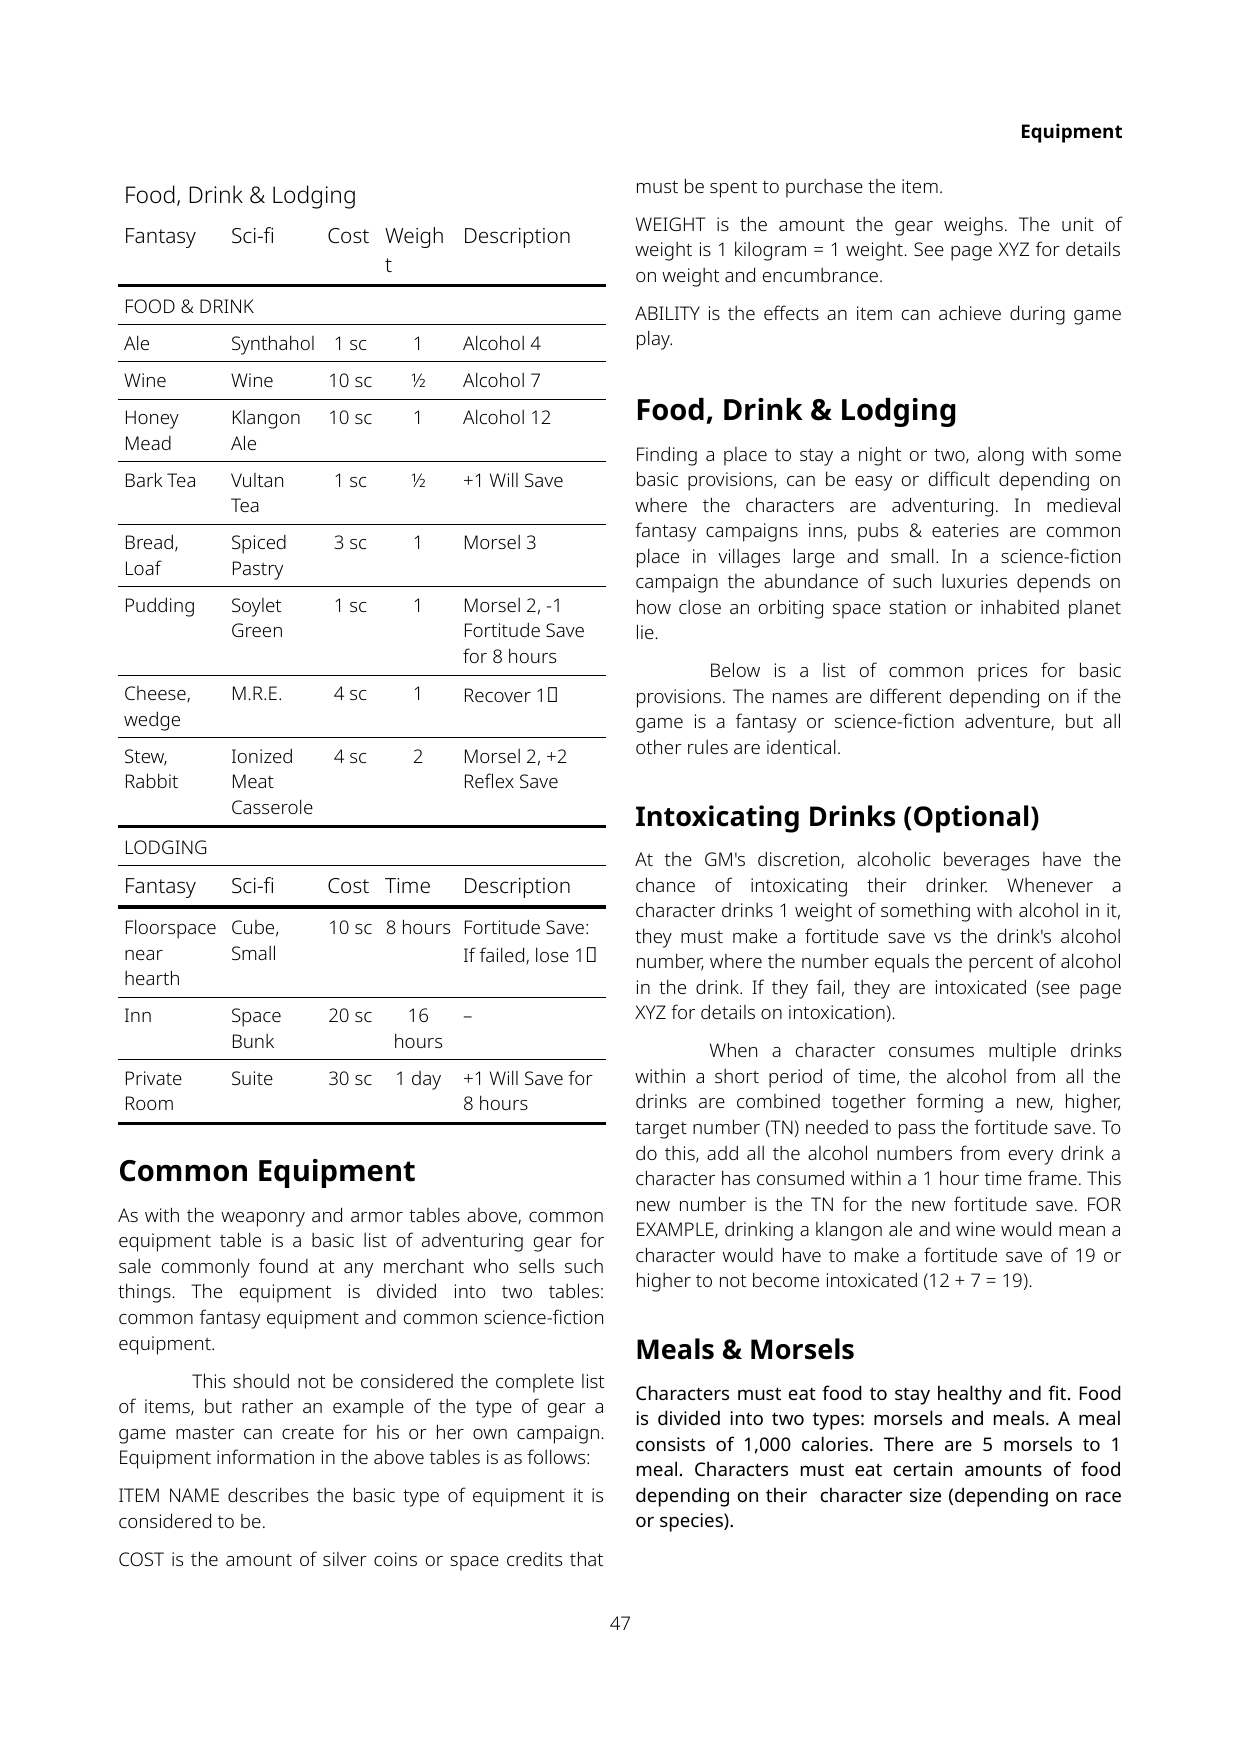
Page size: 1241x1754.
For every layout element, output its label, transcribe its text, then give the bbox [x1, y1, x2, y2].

table_cell 10 sc [321, 909, 379, 997]
table_cell Stew, Rabbit [118, 738, 225, 825]
table_cell Spiced Pastry [225, 525, 321, 586]
table_cell 2 [379, 738, 457, 825]
table_cell 10 sc [321, 400, 379, 461]
table_cell – [457, 998, 606, 1059]
table_cell Bark Tea [118, 462, 225, 524]
table_cell Inn [118, 998, 225, 1059]
table_cell Morsel 2, +2 Reflex Save [457, 738, 606, 825]
table_cell 1 day [379, 1060, 457, 1122]
table_cell Morsel 2, -1 Fortitude Save for 8 hours [457, 587, 606, 674]
table_cell Cost [321, 866, 379, 905]
table_cell Soylet Green [225, 587, 321, 674]
table_cell ½ [379, 362, 457, 398]
text must be spent to purchase the item. [635, 173, 1122, 199]
text Characters must eat food to stay healthy and fit. Food is divided into two types: morsels and meals. A meal consists of 1,000 calories. There are 5 morsels to 1 meal. Characters must eat certain amounts of food depending on their character size (depending on race or species). [635, 1380, 1122, 1533]
table_cell Fortitude Save: If failed, lose 1 [457, 909, 606, 997]
table_cell ½ [379, 462, 457, 524]
table_cell 3 sc [321, 525, 379, 586]
table_cell Cube, Small [225, 909, 321, 997]
text As with the weaponry and armor tables above, common equipment table is a basic list of adventuring gear for sale commonly found at any merchant who sells such things. The equipment is divided into two tables: common fantasy equipment and common science-fiction equipment. [118, 1202, 605, 1355]
table_cell 4 sc [321, 676, 379, 737]
table_cell 1 [379, 587, 457, 674]
table_cell Ionized Meat Casserole [225, 738, 321, 825]
table_cell 1 [379, 325, 457, 361]
table_cell Fantasy [118, 866, 225, 905]
table_cell Synthahol [225, 325, 321, 361]
table_cell 1 [379, 525, 457, 586]
table_cell Private Room [118, 1060, 225, 1122]
table_cell 8 hours [379, 909, 457, 997]
table_cell Fantasy [118, 216, 225, 284]
text This should not be considered the complete list of items, but rather an example of the type of gear a game master can create for his or her own campaign. Equipment information in the above tables is as follows: [118, 1368, 605, 1470]
text Below is a list of common prices for basic provisions. The names are different depending on if the game is a fantasy or science-fiction adventure, but all other rules are identical. [635, 658, 1122, 760]
table_cell Weight [379, 216, 457, 284]
table_cell 1 [379, 400, 457, 461]
subtitle Meals & Morsels [635, 1330, 1122, 1367]
table_cell 1 sc [321, 462, 379, 524]
table_cell 30 sc [321, 1060, 379, 1122]
table_cell 20 sc [321, 998, 379, 1059]
text WEIGHT is the amount the gear weighs. The unit of weight is 1 kilogram = 1 weight. See page XYZ for details on weight and encumbrance. [635, 211, 1122, 288]
table_cell Description [457, 216, 606, 284]
table_cell Recover 1 [457, 676, 606, 737]
table_cell Sci-fi [225, 216, 321, 284]
text At the GM's discretion, alcoholic beverages have the chance of intoxicating their drinker. Whenever a character drinks 1 weight of something with alcohol in it, they must make a fortitude save vs the drink's alcohol number, where the number equals the percent of alcohol in the drink. If they fail, they are intoxicated (see page XYZ for details on intoxication). [635, 847, 1122, 1025]
subtitle Food, Drink & Lodging [635, 389, 1122, 428]
table_cell Alcohol 4 [457, 325, 606, 361]
table_cell Cost [321, 216, 379, 284]
table_cell Wine [225, 362, 321, 398]
table_cell Alcohol 7 [457, 362, 606, 398]
subtitle Common Equipment [118, 1150, 605, 1190]
table_cell 16 hours [379, 998, 457, 1059]
table_cell Pudding [118, 587, 225, 674]
table_cell 4 sc [321, 738, 379, 825]
text Finding a place to stay a night or two, along with some basic provisions, can be easy or difficult depending on where the characters are adventuring. In medieval fantasy campaigns inns, pubs & eateries are common place in villages large and small. In a science-fiction campaign the abundance of such luxuries depends on how close an orbiting space station or inhabited planet lie. [635, 441, 1122, 645]
table_cell Klangon Ale [225, 400, 321, 461]
table_cell 1 [379, 676, 457, 737]
table_cell Vultan Tea [225, 462, 321, 524]
table_cell Description [457, 866, 606, 905]
table_cell Bread, Loaf [118, 525, 225, 586]
text ITEM NAME describes the basic type of equipment it is considered to be. [118, 1482, 605, 1533]
table_cell Cheese, wedge [118, 676, 225, 737]
table_cell Wine [118, 362, 225, 398]
table_cell FOOD & DRINK [118, 287, 606, 324]
text ABILITY is the effects an item can achieve during game play. [635, 300, 1122, 351]
table_cell +1 Will Save for 8 hours [457, 1060, 606, 1122]
table_cell Space Bunk [225, 998, 321, 1059]
table_cell +1 Will Save [457, 462, 606, 524]
table_cell Morsel 3 [457, 525, 606, 586]
table_cell Ale [118, 325, 225, 361]
table_cell Honey Mead [118, 400, 225, 461]
table_cell Sci-fi [225, 866, 321, 905]
table_cell Time [379, 866, 457, 905]
table_cell 1 sc [321, 587, 379, 674]
table_cell 10 sc [321, 362, 379, 398]
table_cell M.R.E. [225, 676, 321, 737]
text When a character consumes multiple drinks within a short period of time, the alcohol from all the drinks are combined together forming a new, higher, target number (TN) needed to pass the fortitude save. To do this, add all the alcohol numbers from every drink a character has consumed within a 1 hour time frame. This new number is the TN for the new fortitude save. FOR EXAMPLE, drinking a klangon ale and wine would mean a character would have to make a fortitude save of 19 or higher to not become intoxicated (12 + 7 = 19). [635, 1038, 1122, 1293]
table_header Food, Drink & Lodging [118, 173, 606, 216]
table_cell LODGING [118, 828, 606, 865]
subtitle Intoxicating Drinks (Optional) [635, 797, 1122, 834]
table_cell Floorspace near hearth [118, 909, 225, 997]
table_cell 1 sc [321, 325, 379, 361]
text COST is the amount of silver coins or space credits that [118, 1546, 605, 1572]
table_cell Alcohol 12 [457, 400, 606, 461]
table_cell Suite [225, 1060, 321, 1122]
